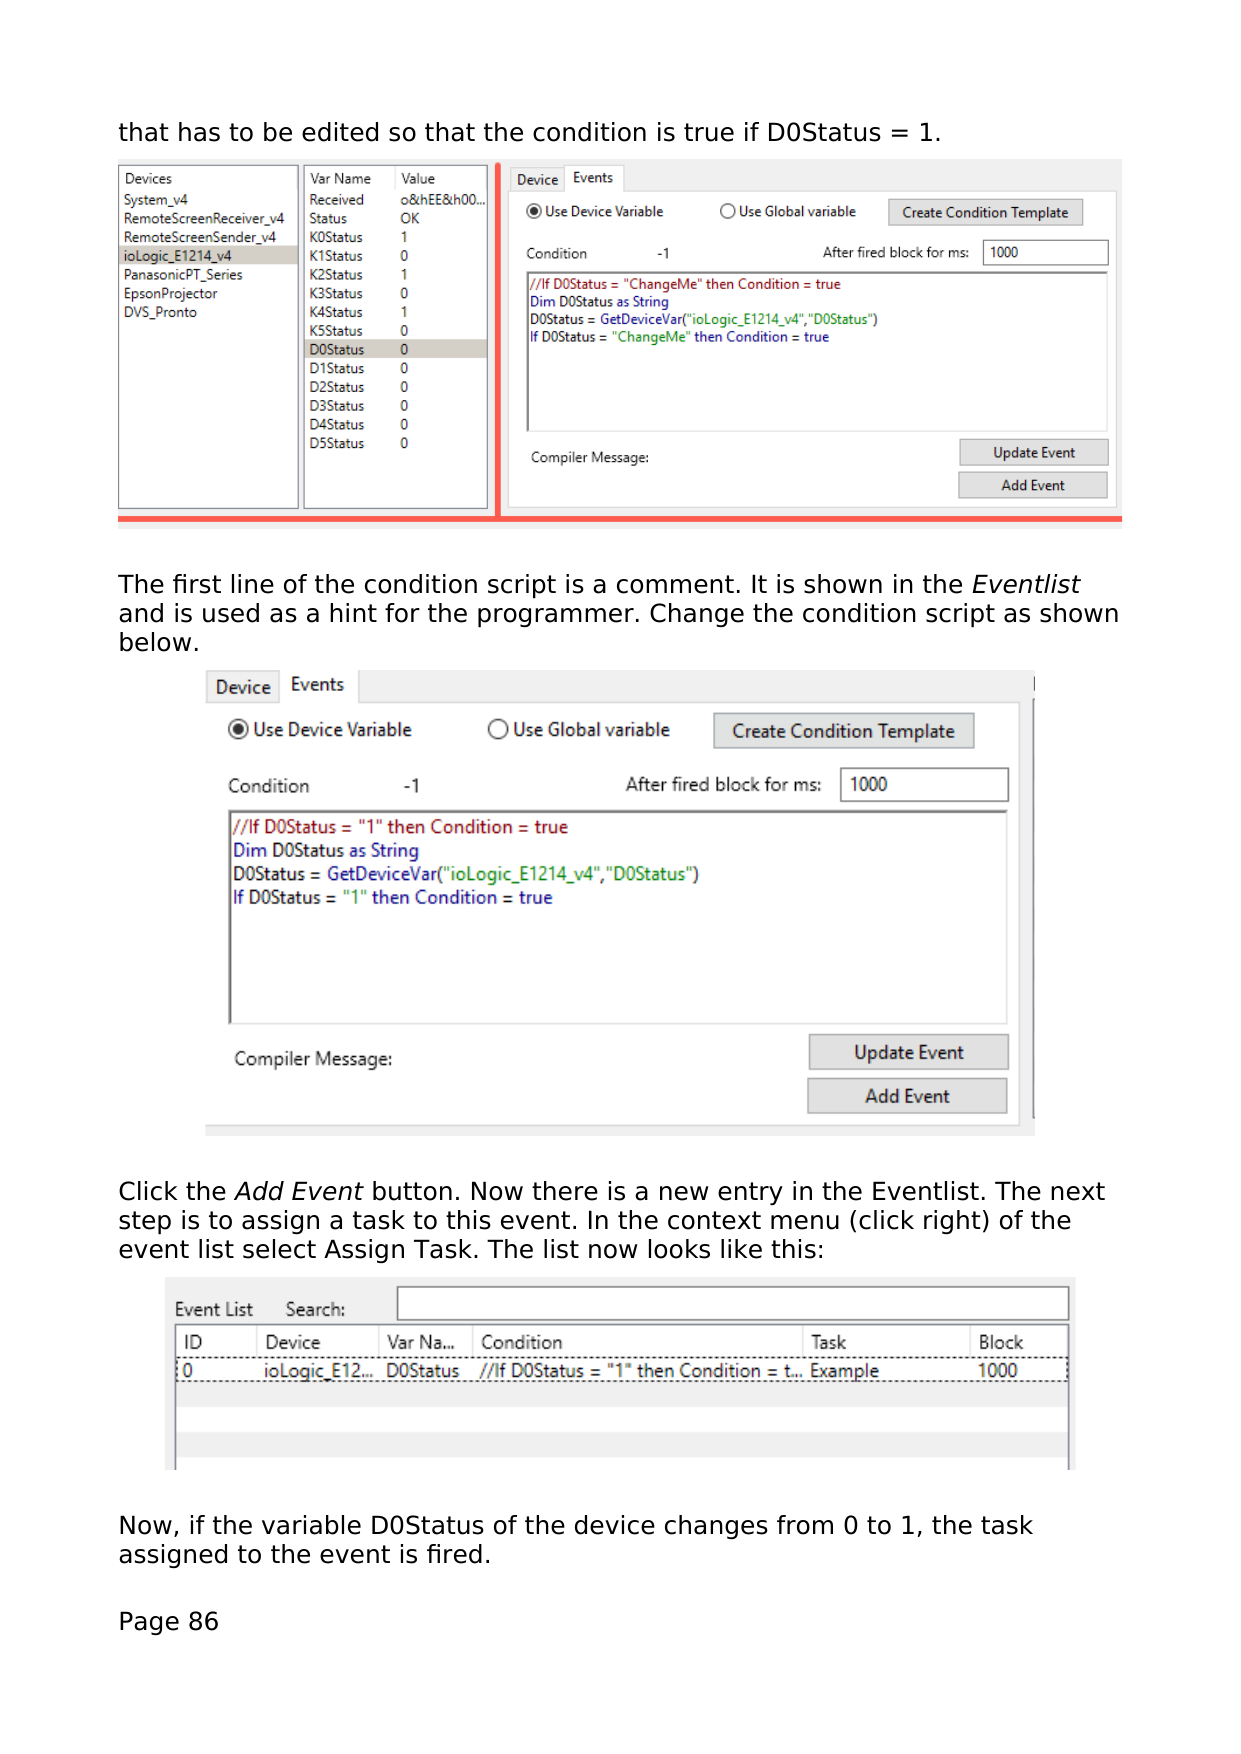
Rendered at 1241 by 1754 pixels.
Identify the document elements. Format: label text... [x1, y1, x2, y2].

picture [118, 159, 1123, 529]
picture [164, 1277, 1076, 1470]
text that has to be edited so that the condition is true if D0Status = 1. [118, 118, 1122, 147]
text Now, if the variable D0Status of the device changes from 0 to 1, the task assigned to the event is fired. [118, 1511, 1122, 1569]
text The first line of the condition script is a comment. It is shown in the Eventlist and is used as a hint for the programmer. Change the condition script as shown below. [118, 570, 1122, 657]
picture [205, 670, 1035, 1136]
text Click the Add Event button. Now there is a new entry in the Eventlist. The next step is to assign a task to this event. In the context menu (click right) of the event list select Assign Task. The list now looks like this: [118, 1177, 1122, 1265]
